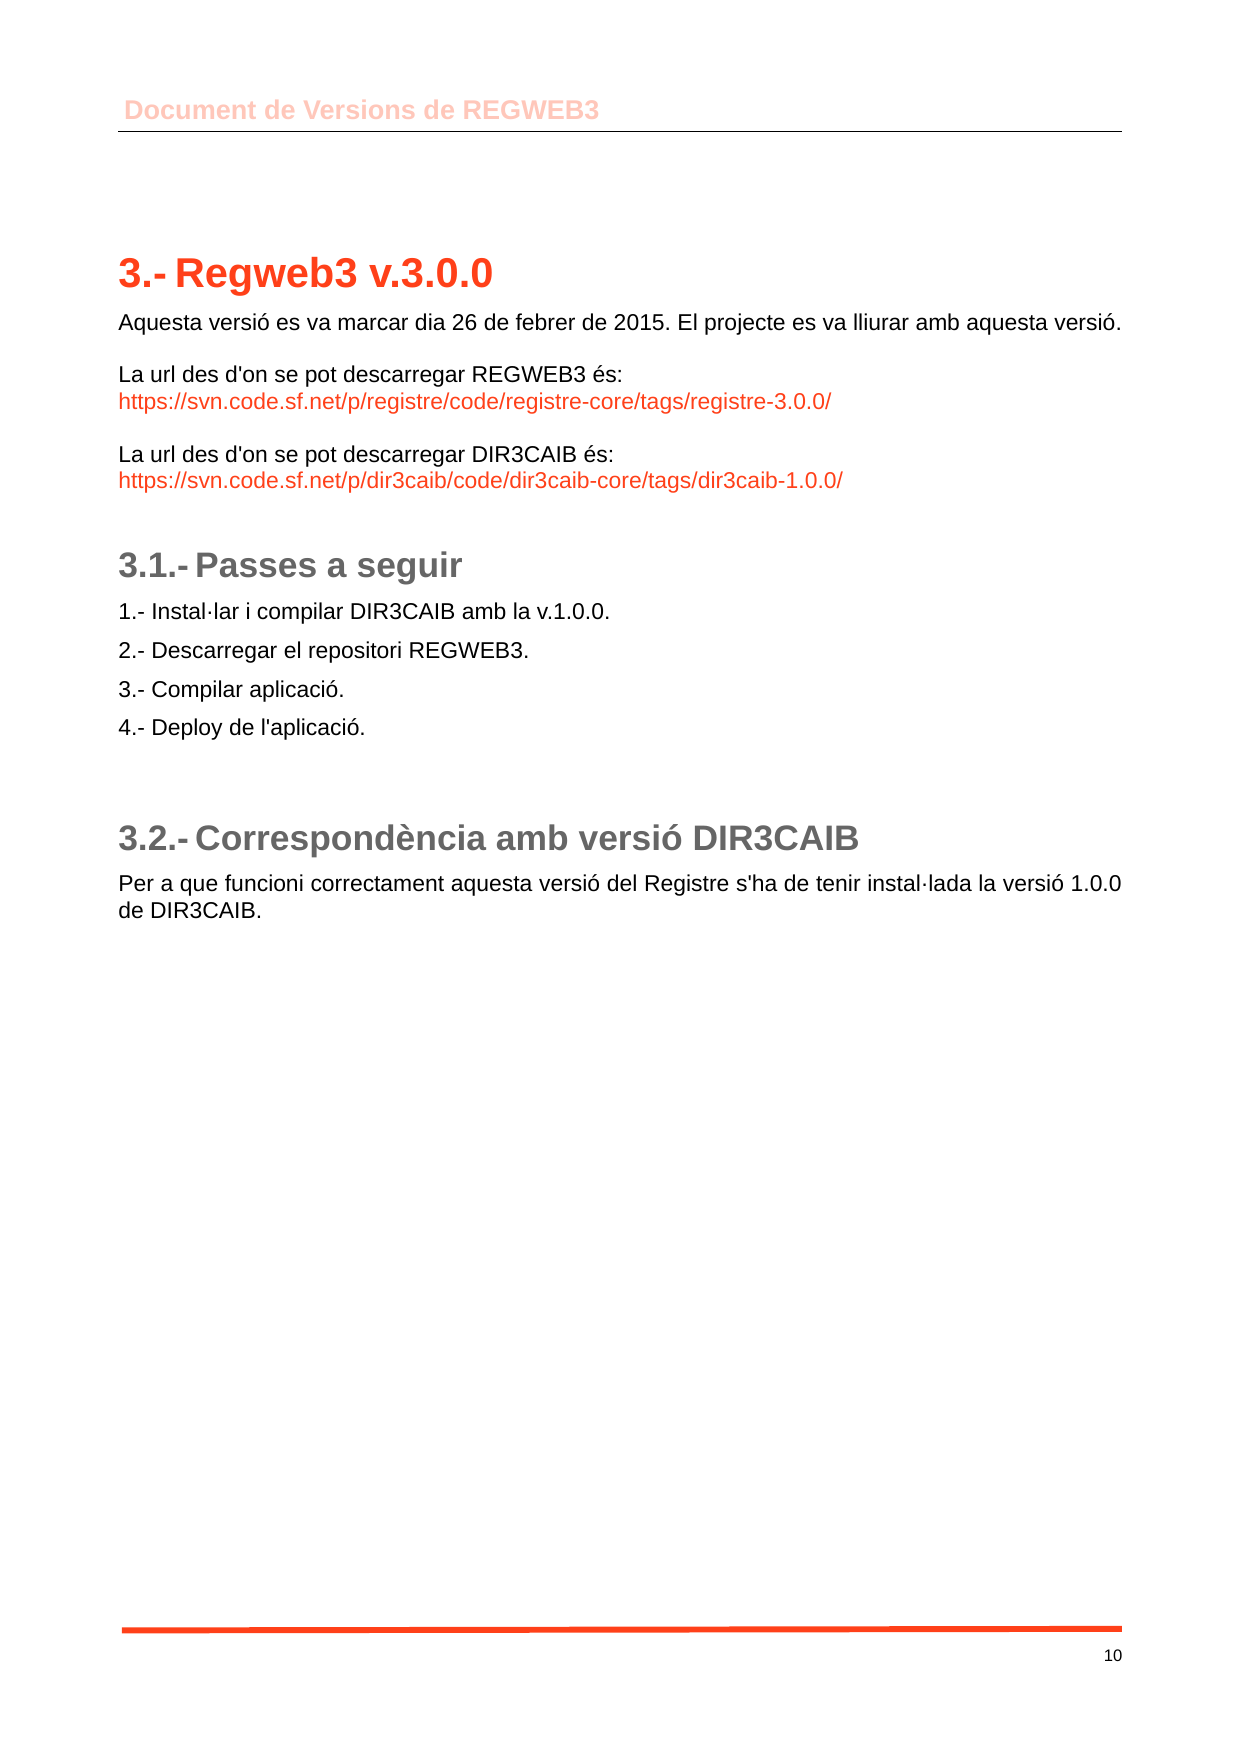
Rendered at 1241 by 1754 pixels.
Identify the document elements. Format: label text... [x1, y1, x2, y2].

text Per a que funcioni correctament aquesta versió del Registre s'ha de tenir instal·lada la versió 1.0.0 de DIR3CAIB. [118, 870, 1122, 923]
subtitle Regweb3 v.3.0.0 [118, 248, 1122, 296]
text 2.- Descarregar el repositori REGWEB3. [118, 637, 1122, 663]
subtitle Correspondència amb versió DIR3CAIB [118, 817, 1122, 858]
subtitle Passes a seguir [118, 544, 1122, 585]
text https://svn.code.sf.net/p/registre/code/registre-core/tags/registre-3.0.0/ [118, 388, 1122, 414]
text 4.- Deploy de l'aplicació. [118, 714, 1122, 741]
text La url des d'on se pot descarregar DIR3CAIB és: [118, 441, 1122, 467]
text 3.- Compilar aplicació. [118, 676, 1122, 702]
text https://svn.code.sf.net/p/dir3caib/code/dir3caib-core/tags/dir3caib-1.0.0/ [118, 467, 1122, 493]
text 1.- Instal·lar i compilar DIR3CAIB amb la v.1.0.0. [118, 598, 1122, 624]
text La url des d'on se pot descarregar REGWEB3 és: [118, 361, 1122, 388]
text Aquesta versió es va marcar dia 26 de febrer de 2015. El projecte es va lliurar amb aquesta versió. [118, 309, 1122, 335]
